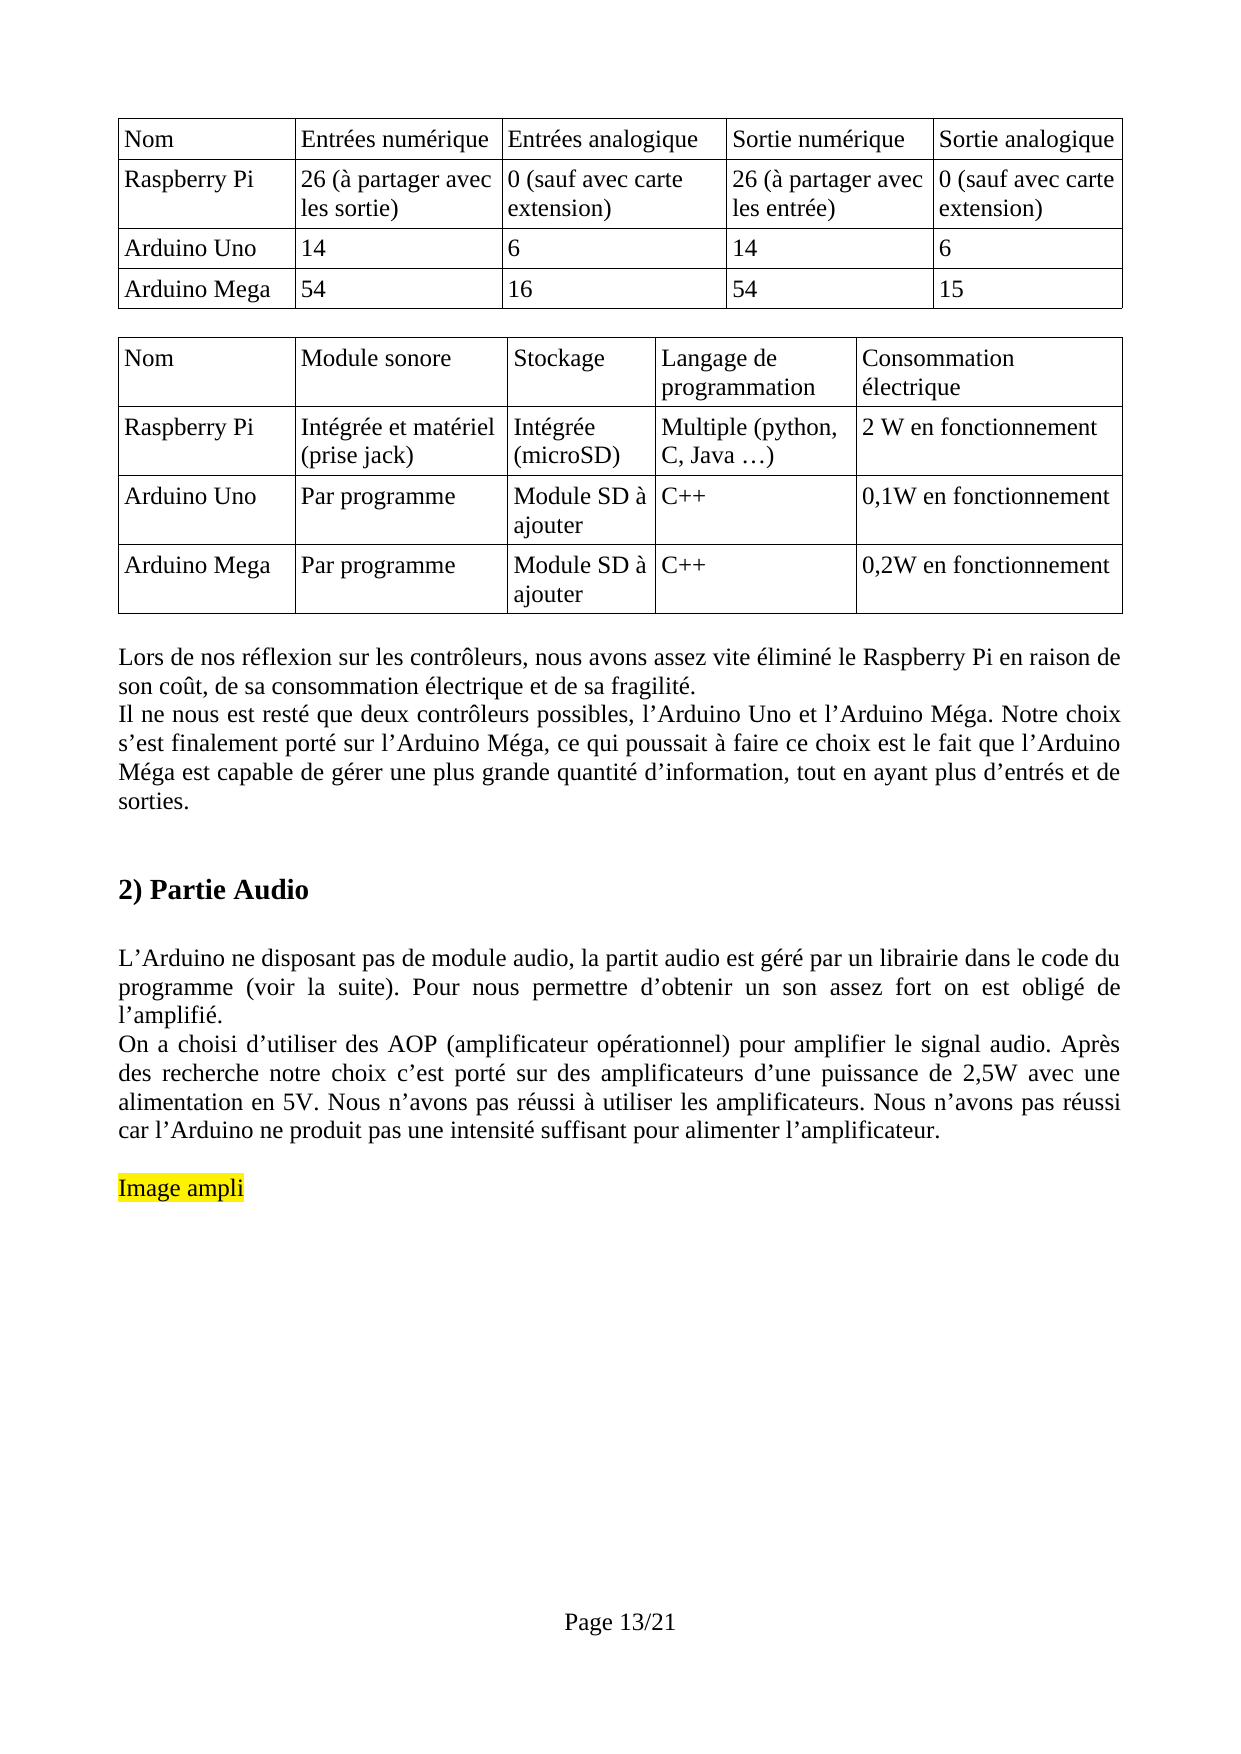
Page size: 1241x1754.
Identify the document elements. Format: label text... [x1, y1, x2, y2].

table_cell 0 (sauf avec carte extension) [503, 160, 726, 227]
table_cell 6 [934, 229, 1122, 268]
table_header Entrées numérique [296, 119, 502, 158]
table_cell 0,1W en fonctionnement [857, 476, 1122, 544]
table_cell Par programme [296, 545, 507, 613]
text Il ne nous est resté que deux contrôleurs possibles, l’Arduino Uno et l’Arduino Méga. Notre choix s’est finalement porté sur l’Arduino Méga, ce qui poussait à faire ce choix est le fait que l’Arduino Méga est capable de gérer une plus grande quantité d’information, tout en ayant plus d’entrés et de sorties. [118, 699, 1122, 814]
table_cell 0 (sauf avec carte extension) [934, 160, 1122, 227]
table_cell Module SD à ajouter [508, 545, 655, 613]
table_header Stockage [508, 338, 655, 406]
subtitle 2) Partie Audio [118, 872, 1122, 906]
text L’Arduino ne disposant pas de module audio, la partit audio est géré par un librairie dans le code du programme (voir la suite). Pour nous permettre d’obtenir un son assez fort on est obligé de l’amplifié. [118, 943, 1122, 1029]
table_cell 26 (à partager avec les entrée) [727, 160, 933, 227]
table_cell 14 [296, 229, 502, 268]
table_cell Raspberry Pi [119, 160, 295, 227]
table_header Nom [119, 338, 295, 406]
table_cell Arduino Uno [119, 229, 295, 268]
table_cell Arduino Mega [119, 269, 295, 308]
text On a choisi d’utiliser des AOP (amplificateur opérationnel) pour amplifier le signal audio. Après des recherche notre choix c’est porté sur des amplificateurs d’une puissance de 2,5W avec une alimentation en 5V. Nous n’avons pas réussi à utiliser les amplificateurs. Nous n’avons pas réussi car l’Arduino ne produit pas une intensité suffisant pour alimenter l’amplificateur. [118, 1029, 1122, 1144]
table_cell 0,2W en fonctionnement [857, 545, 1122, 613]
table_cell 14 [727, 229, 933, 268]
table_cell 26 (à partager avec les sortie) [296, 160, 502, 227]
table_cell 16 [503, 269, 726, 308]
table_cell 15 [934, 269, 1122, 308]
text Image ampli [118, 1173, 1122, 1202]
table_header Entrées analogique [503, 119, 726, 158]
table_cell Raspberry Pi [119, 407, 295, 475]
table_cell Arduino Mega [119, 545, 295, 613]
table_cell Intégrée (microSD) [508, 407, 655, 475]
table_cell Multiple (python, C, Java …) [656, 407, 856, 475]
table_cell 54 [727, 269, 933, 308]
table_cell 54 [296, 269, 502, 308]
table_header Nom [119, 119, 295, 158]
text Lors de nos réflexion sur les contrôleurs, nous avons assez vite éliminé le Raspberry Pi en raison de son coût, de sa consommation électrique et de sa fragilité. [118, 642, 1122, 699]
table_header Consommation électrique [857, 338, 1122, 406]
table_header Sortie analogique [934, 119, 1122, 158]
table_header Langage de programmation [656, 338, 856, 406]
table_cell 6 [503, 229, 726, 268]
table_cell C++ [656, 476, 856, 544]
table_cell 2 W en fonctionnement [857, 407, 1122, 475]
table_cell Arduino Uno [119, 476, 295, 544]
table_header Sortie numérique [727, 119, 933, 158]
table_cell C++ [656, 545, 856, 613]
table_cell Module SD à ajouter [508, 476, 655, 544]
table_cell Par programme [296, 476, 507, 544]
table_header Module sonore [296, 338, 507, 406]
table_cell Intégrée et matériel (prise jack) [296, 407, 507, 475]
